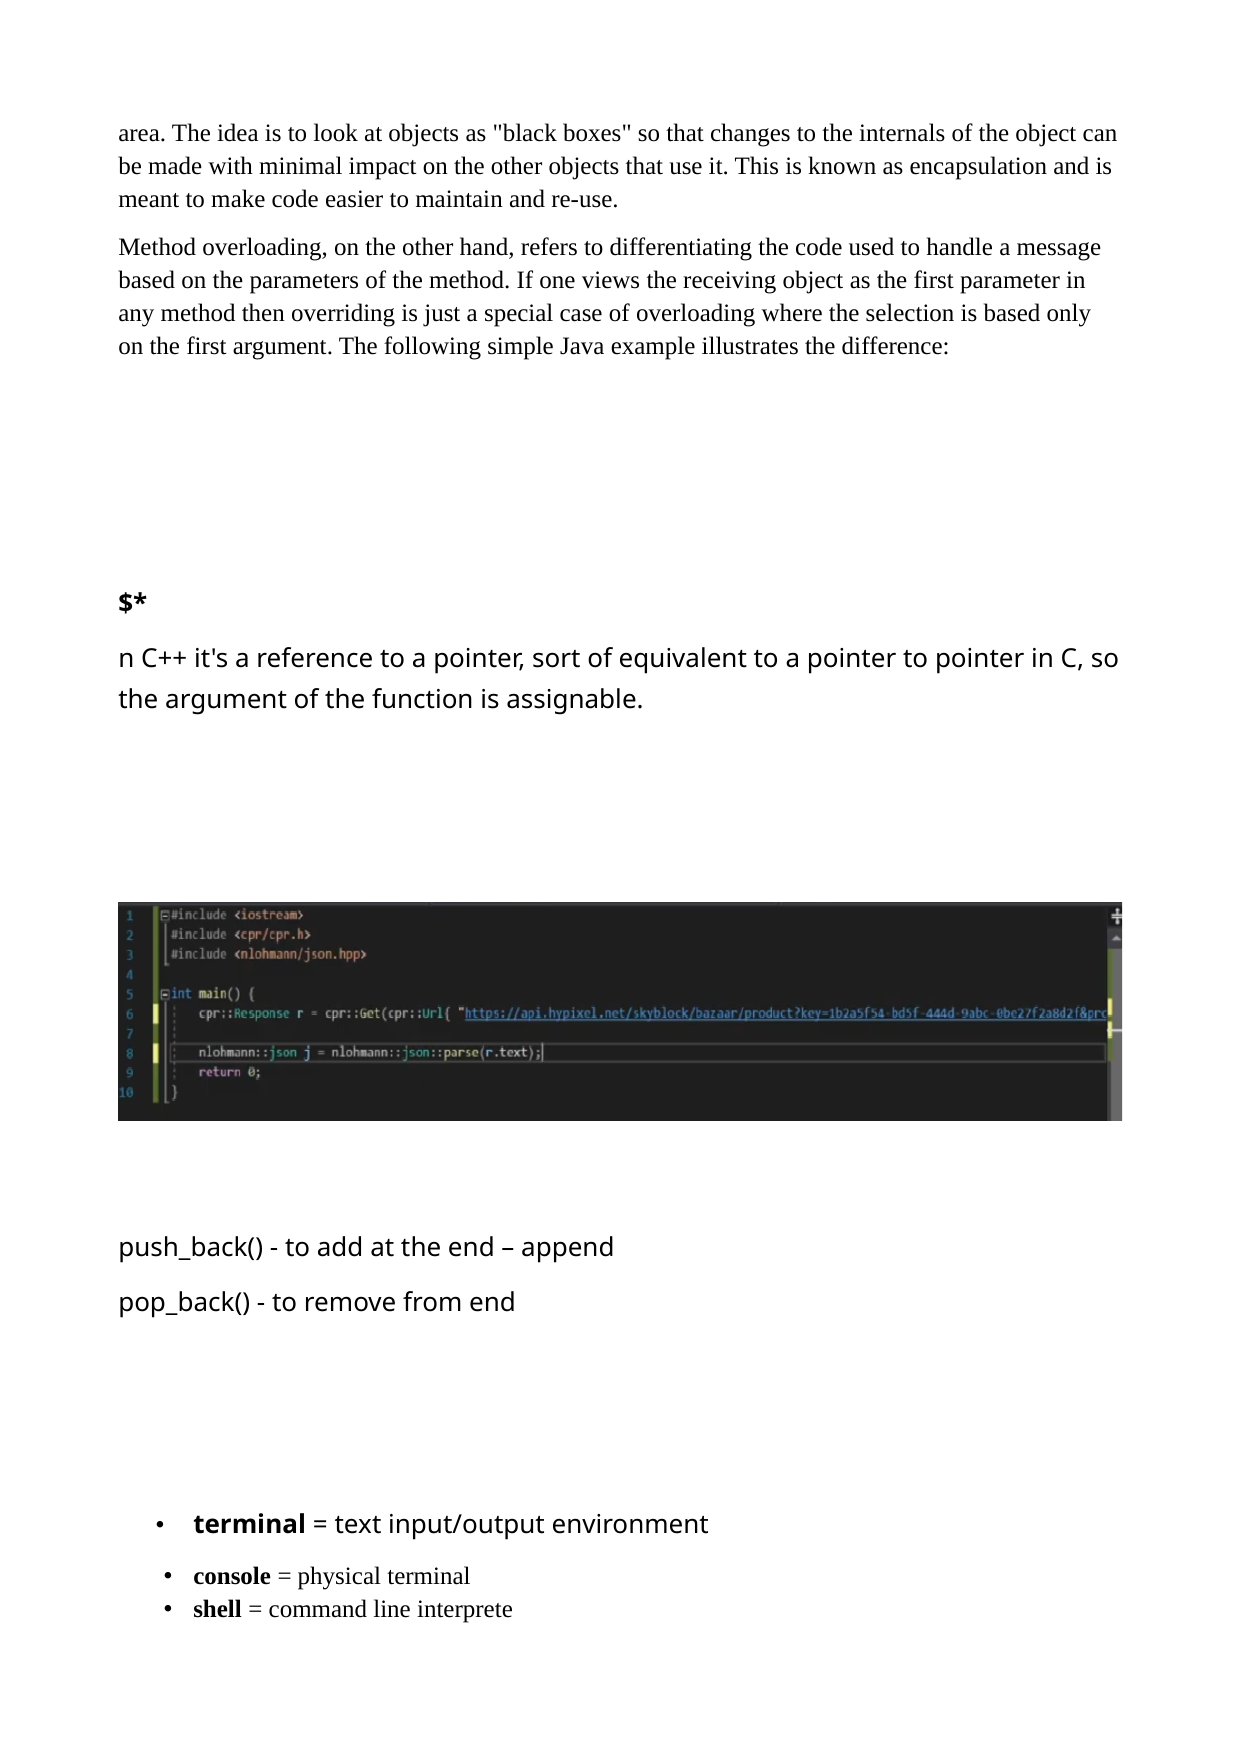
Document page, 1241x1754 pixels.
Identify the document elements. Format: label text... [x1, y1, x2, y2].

text n C++ it's a reference to a pointer, sort of equivalent to a pointer to pointer in C, so the argument of the function is assignable. [118, 640, 1122, 716]
list shell = command line interprete [164, 1594, 1122, 1623]
list terminal = text input/output environment [156, 1505, 1122, 1541]
text $* [118, 584, 1122, 620]
text Method overloading, on the other hand, refers to differentiating the code used to handle a message based on the parameters of the method. If one views the receiving object as the first parameter in any method then overriding is just a special case of overloading where the selection is based only on the first argument. The following simple Java example illustrates the difference: [118, 232, 1122, 359]
list console = physical terminal [164, 1561, 1122, 1589]
text push_back() - to add at the end – append [118, 1228, 1122, 1264]
text area. The idea is to look at objects as "black boxes" so that changes to the internals of the object can be made with minimal impact on the other objects that use it. This is known as encapsulation and is meant to make code easier to maintain and re-use. [118, 118, 1122, 213]
text pop_back() - to remove from end [118, 1284, 1122, 1319]
